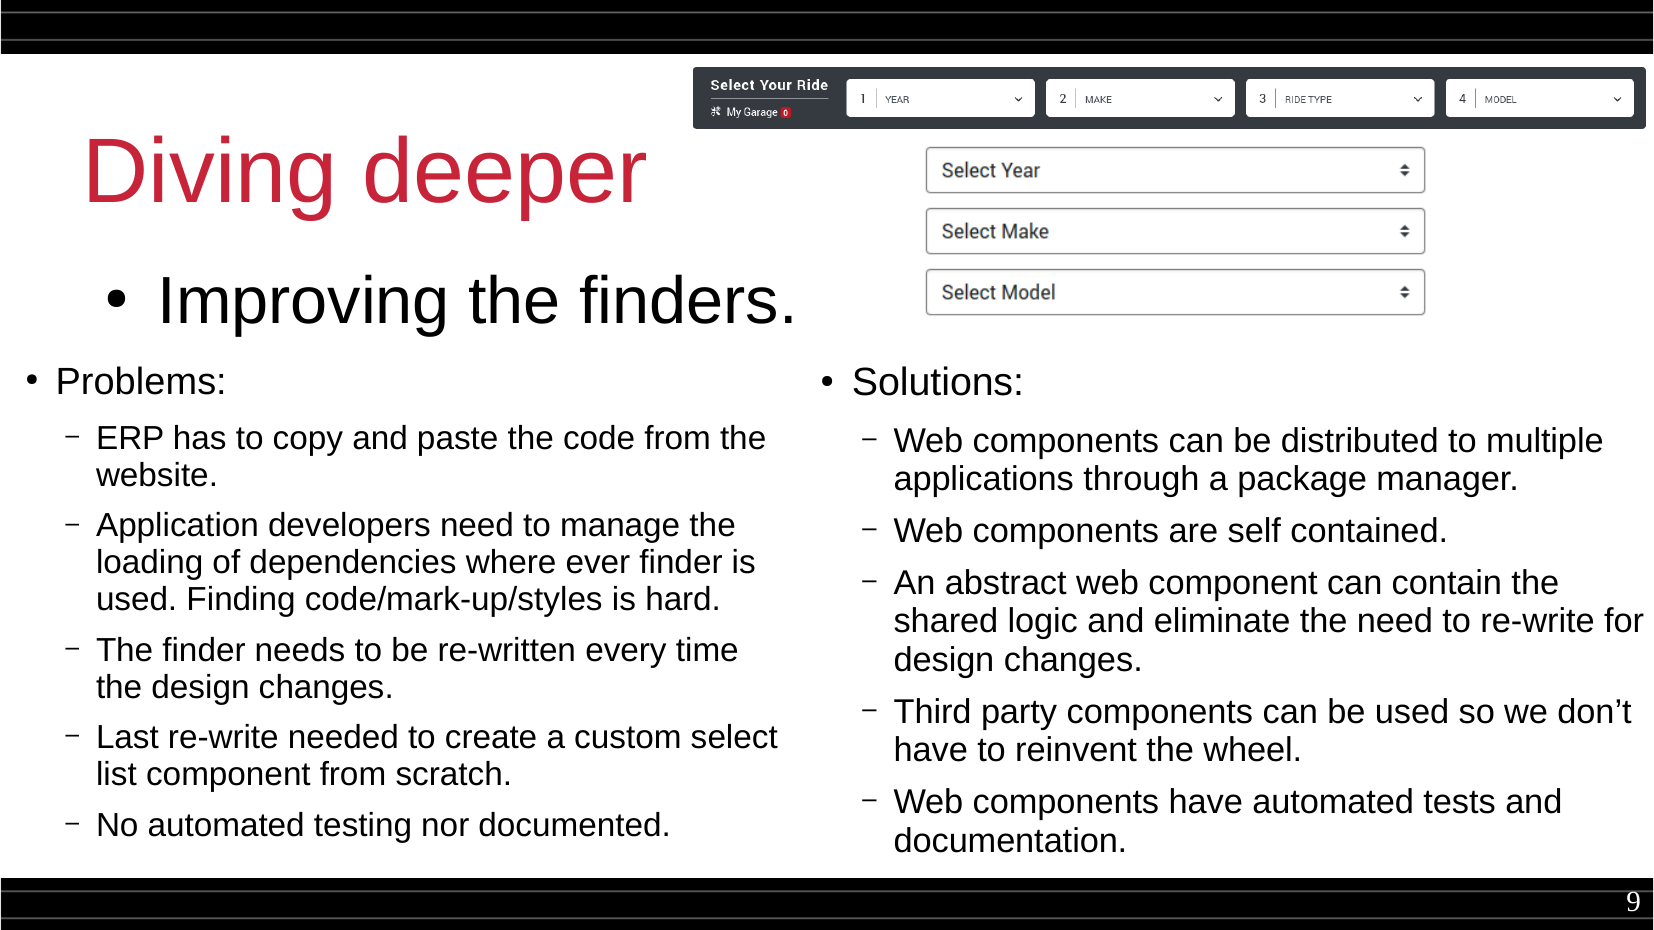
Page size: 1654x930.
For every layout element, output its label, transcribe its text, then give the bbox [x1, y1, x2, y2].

picture [0, 878, 1654, 930]
picture [687, 59, 1651, 134]
list Improving the finders. [86, 263, 1575, 345]
list Solutions: Web components can be distributed to multiple applications through a package manager. Web components are self contained. An abstract web component can contain the shared logic and eliminate the need to re-write for design changes. Third party components can be used so we don’t have to reinvent the wheel. Web components have automated tests and documentation. [810, 360, 1653, 871]
title Diving deeper [82, 92, 1571, 248]
picture [0, 0, 1654, 54]
list Problems: ERP has to copy and paste the code from the website. Application developers need to manage the loading of dependencies where ever finder is used. Finding code/mark-up/styles is hard. The finder needs to be re-written every time the design changes. Last re-write needed to create a custom select list component from scratch. No automated testing nor documented. [15, 359, 781, 856]
picture [915, 136, 1440, 331]
